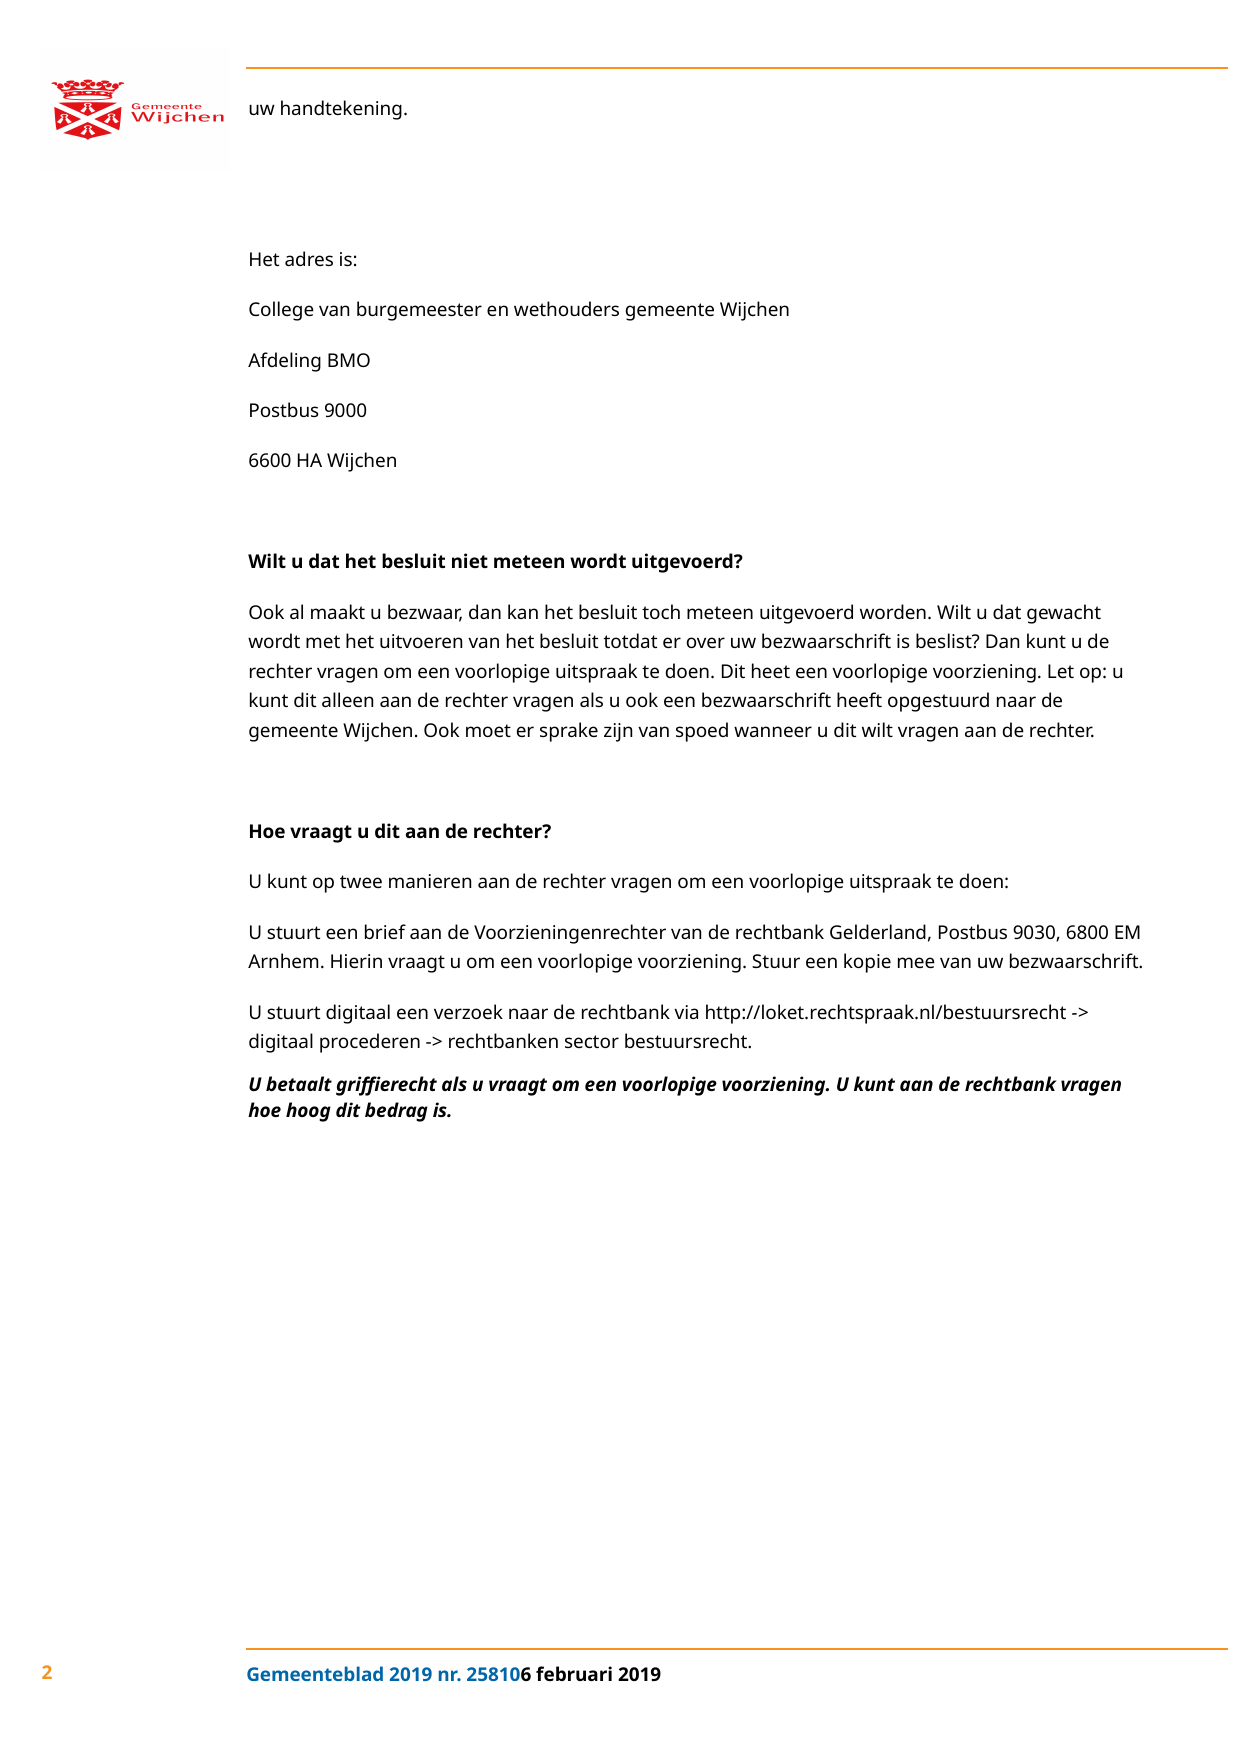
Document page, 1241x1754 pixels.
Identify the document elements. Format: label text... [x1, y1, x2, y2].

text 6600 HA Wijchen [248, 448, 1152, 473]
text Afdeling BMO [248, 347, 1152, 373]
text Hoe vraagt u dit aan de rechter? [248, 818, 1152, 844]
text Het adres is: [248, 246, 1152, 272]
text U stuurt een brief aan de Voorzieningenrechter van de rechtbank Gelderland, Postbus 9030, 6800 EM Arnhem. Hierin vraagt u om een voorlopige voorziening. Stuur een kopie mee van uw bezwaarschrift. [248, 919, 1152, 974]
picture [41, 47, 231, 172]
text uw handtekening. [248, 95, 1152, 121]
text College van burgemeester en wethouders gemeente Wijchen [248, 296, 1152, 322]
text Wilt u dat het besluit niet meteen wordt uitgevoerd? [248, 548, 1152, 574]
text U stuurt digitaal een verzoek naar de rechtbank via http://loket.rechtspraak.nl/bestuursrecht -> digitaal procederen -> rechtbanken sector bestuursrecht. [248, 999, 1152, 1054]
text Ook al maakt u bezwaar, dan kan het besluit toch meteen uitgevoerd worden. Wilt u dat gewacht wordt met het uitvoeren van het besluit totdat er over uw bezwaarschrift is beslist? Dan kunt u de rechter vragen om een voorlopige uitspraak te doen. Dit heet een voorlopige voorziening. Let op: u kunt dit alleen aan de rechter vragen als u ook een bezwaarschrift heeft opgestuurd naar de gemeente Wijchen. Ook moet er sprake zijn van spoed wanneer u dit wilt vragen aan de rechter. [248, 599, 1152, 743]
text Postbus 9000 [248, 397, 1152, 423]
text U kunt op twee manieren aan de rechter vragen om een voorlopige uitspraak te doen: [248, 868, 1152, 894]
text U betaalt griffierecht als u vraagt om een voorlopige voorziening. U kunt aan de rechtbank vragen hoe hoog dit bedrag is. [248, 1072, 1152, 1123]
